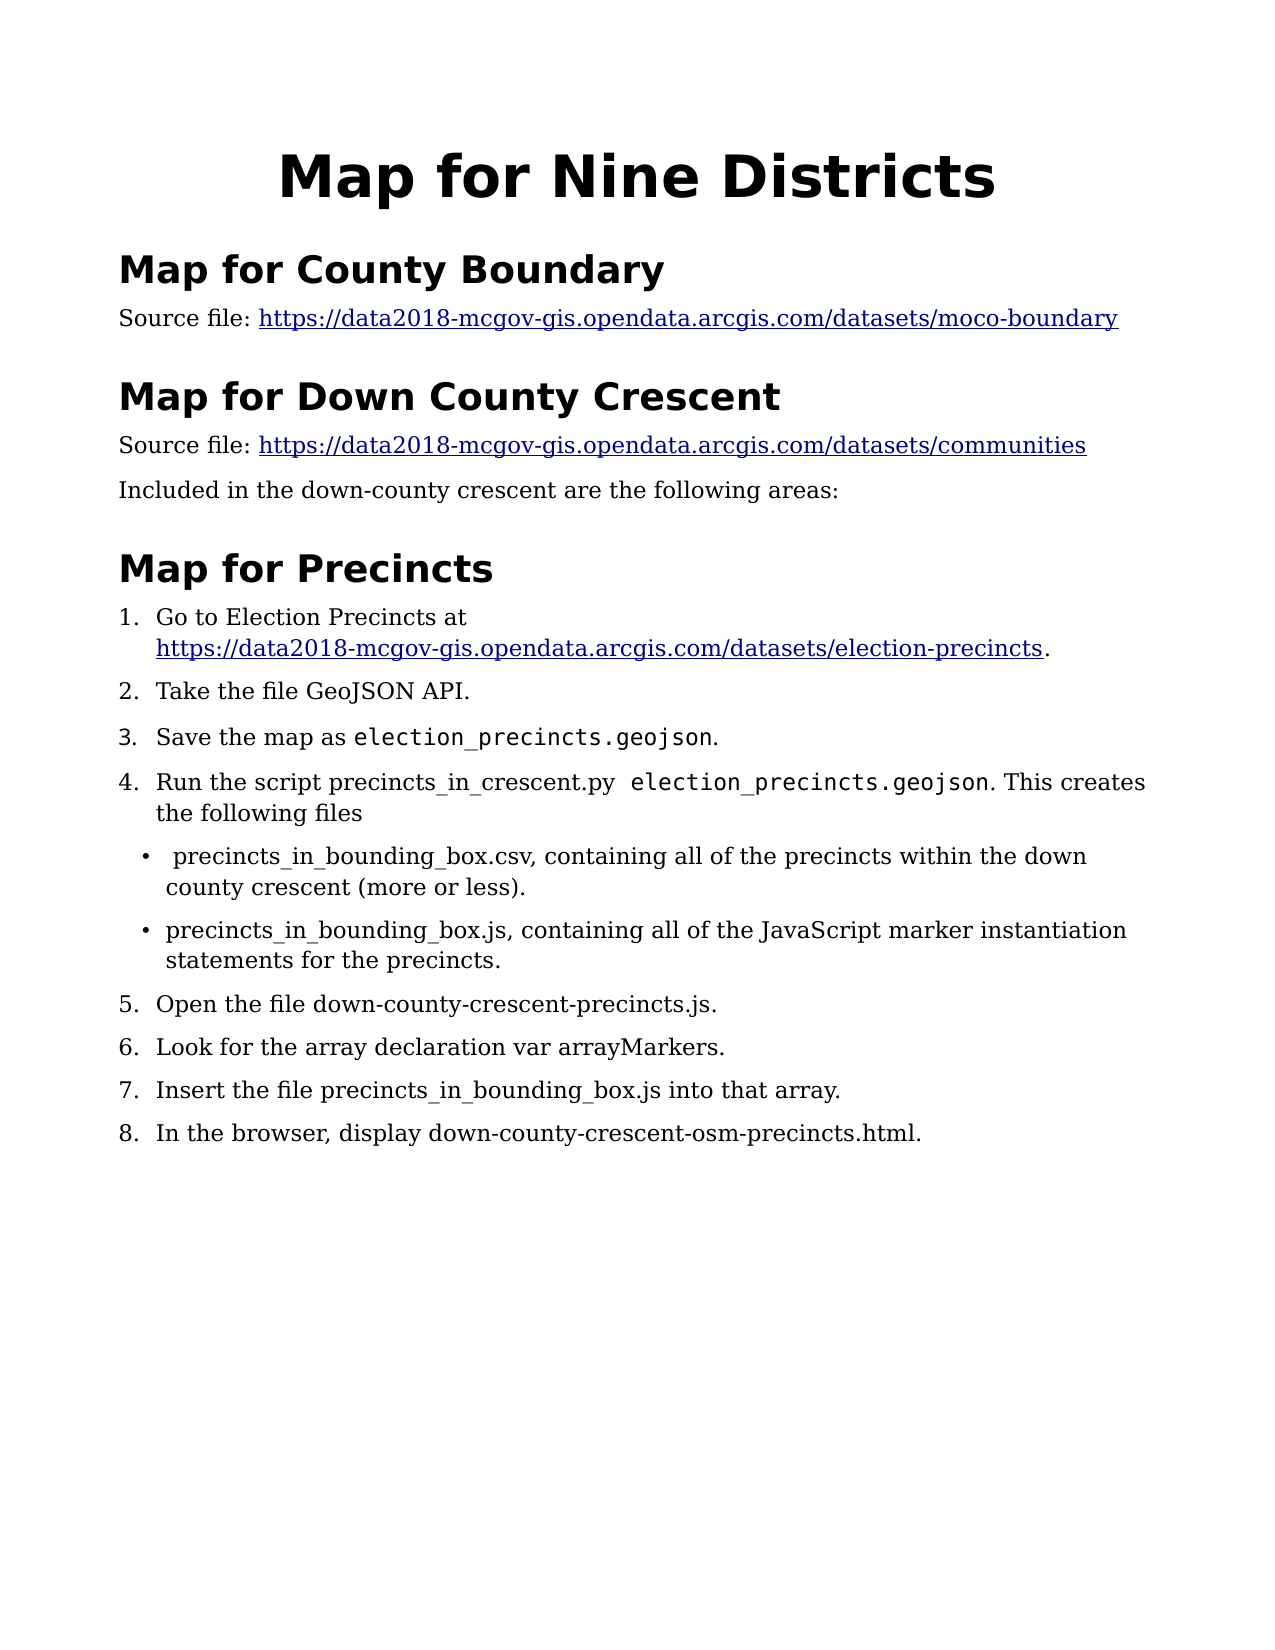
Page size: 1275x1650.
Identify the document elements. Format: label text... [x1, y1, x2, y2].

text Included in the down-county crescent are the following areas: [118, 477, 1157, 504]
title Map for Nine Districts [118, 143, 1157, 211]
list Run the script precincts_in_crescent.py election_precincts.geojson. This creates the following files [118, 769, 1157, 827]
list Look for the array declaration var arrayMarkers. [118, 1034, 1157, 1061]
subtitle Map for County Boundary [118, 248, 1157, 293]
subtitle Map for Precincts [118, 547, 1157, 592]
list Go to Election Precincts at https://data2018-mcgov-gis.opendata.arcgis.com/datasets/election-precincts. [118, 604, 1157, 661]
list Insert the file precincts_in_bounding_box.js into that array. [118, 1077, 1157, 1104]
list Take the file GeoJSON API. [118, 678, 1157, 704]
list Open the file down-county-crescent-precincts.js. [118, 991, 1157, 1017]
text Source file: https://data2018-mcgov-gis.opendata.arcgis.com/datasets/communities [118, 432, 1157, 459]
text Source file: https://data2018-mcgov-gis.opendata.arcgis.com/datasets/moco-boundary [118, 305, 1157, 332]
list In the browser, display down-county-crescent-osm-precincts.html. [118, 1120, 1157, 1147]
list precincts_in_bounding_box.js, containing all of the JavaScript marker instantiation statements for the precincts. [142, 917, 1157, 974]
list precincts_in_bounding_box.csv, containing all of the precincts within the down county crescent (more or less). [142, 843, 1157, 901]
list Save the map as election_precincts.geojson. [118, 721, 1157, 752]
subtitle Map for Down County Crescent [118, 375, 1157, 419]
